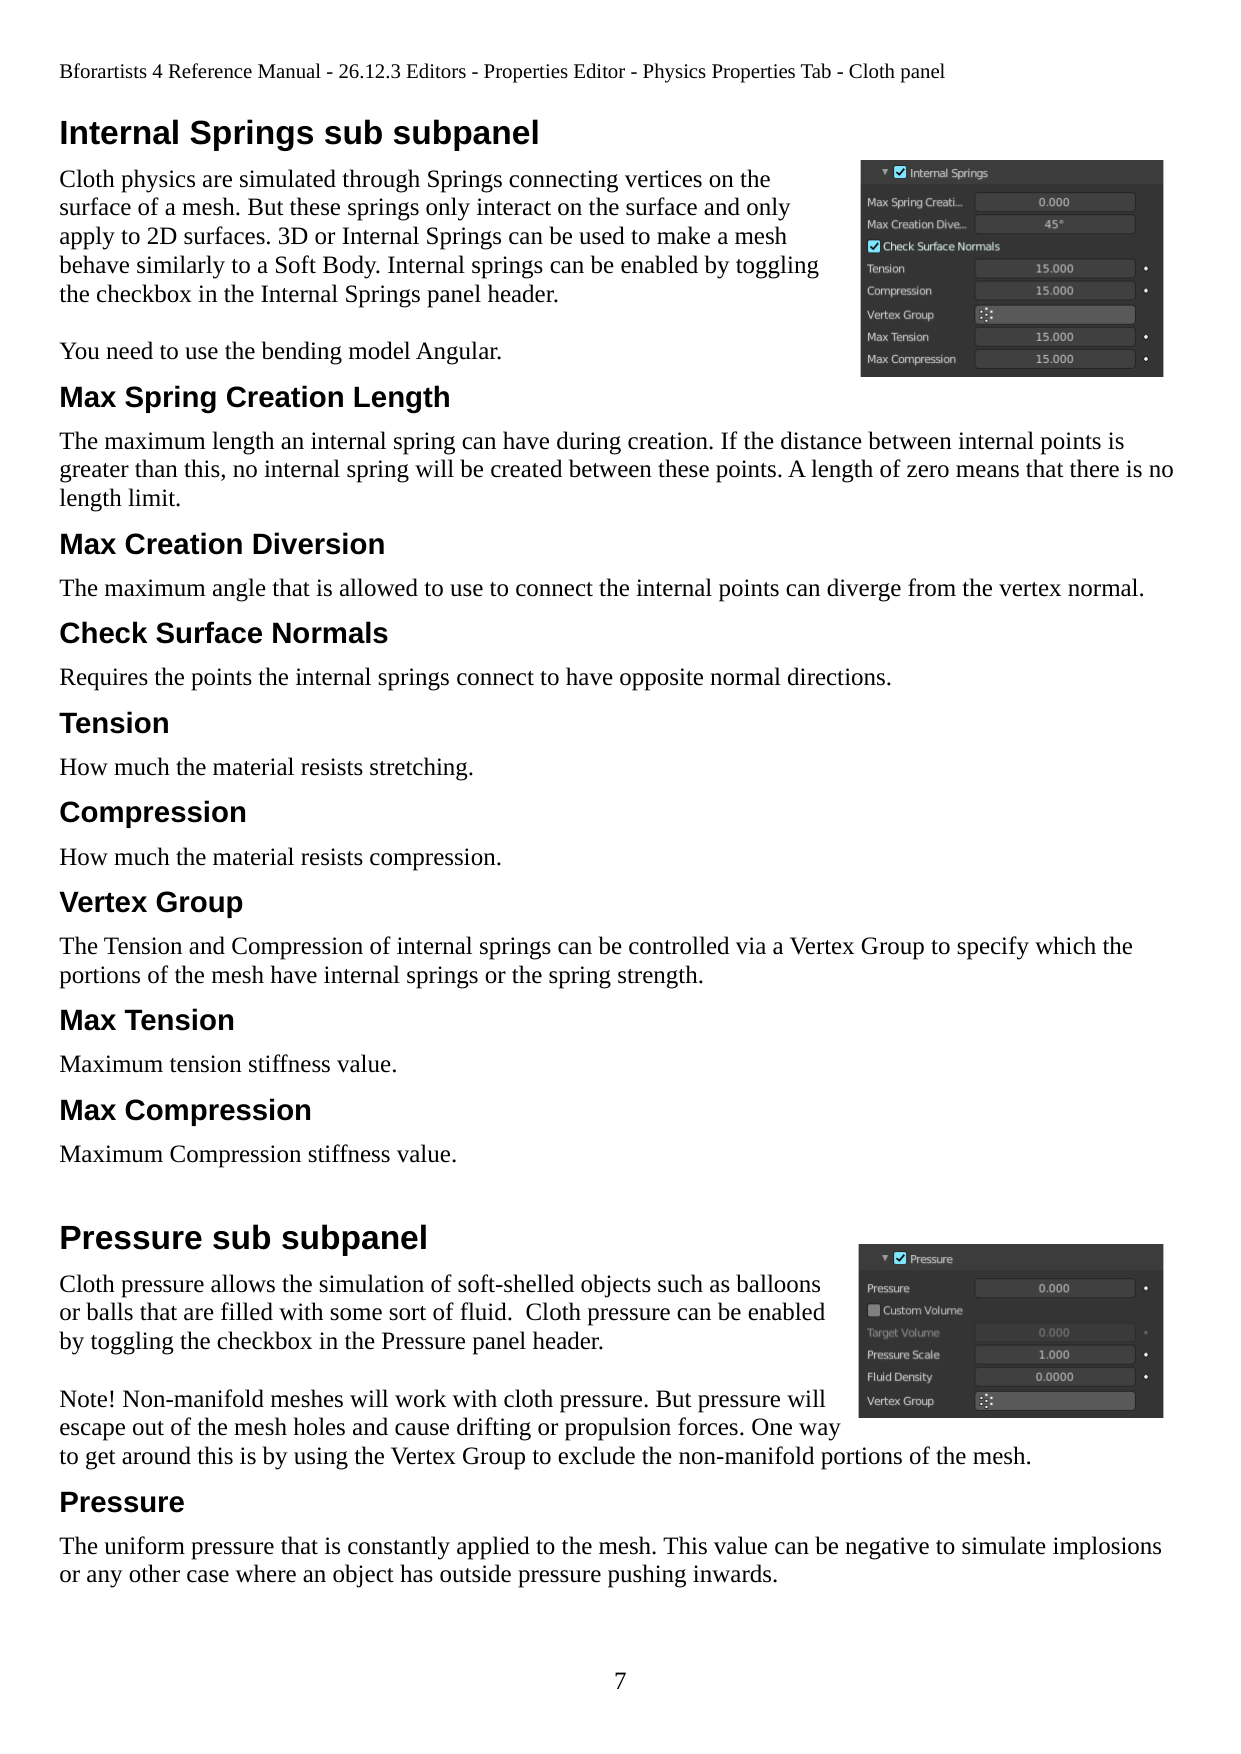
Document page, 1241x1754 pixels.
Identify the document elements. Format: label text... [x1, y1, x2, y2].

text Note! Non-manifold meshes will work with cloth pressure. But pressure will escape out of the mesh holes and cause drifting or propulsion forces. One way to get around this is by using the Vertex Group to exclude the non-manifold portions of the mesh. [59, 1384, 1181, 1470]
text The Tension and Compression of internal springs can be controlled via a Vertex Group to specify which the portions of the mesh have internal springs or the spring strength. [59, 931, 1181, 989]
text The maximum angle that is allowed to use to connect the internal points can diverge from the vertex normal. [59, 573, 1181, 602]
picture [860, 160, 1164, 377]
subtitle Max Compression [59, 1093, 1181, 1127]
text Requires the points the internal springs connect to have opposite normal directions. [59, 662, 1181, 691]
text Maximum tension stiffness value. [59, 1049, 1181, 1078]
subtitle Check Surface Normals [59, 616, 1181, 650]
picture [858, 1244, 1164, 1418]
text You need to use the bending model Angular. [59, 336, 860, 365]
text The maximum length an internal spring can have during creation. If the distance between internal points is greater than this, no internal spring will be created between these points. A length of zero means that there is no length limit. [59, 426, 1181, 512]
text How much the material resists compression. [59, 842, 1181, 870]
subtitle Max Tension [59, 1003, 1181, 1037]
subtitle Internal Springs sub subpanel [59, 113, 1181, 151]
subtitle Pressure [59, 1484, 1181, 1518]
subtitle Vertex Group [59, 885, 1181, 919]
subtitle Compression [59, 795, 1181, 829]
text Cloth pressure allows the simulation of soft-shelled objects such as balloons or balls that are filled with some sort of fluid. Cloth pressure can be enabled by toggling the checkbox in the Pressure panel header. [59, 1269, 858, 1355]
text The uniform pressure that is constantly applied to the mesh. This value can be negative to simulate implosions or any other case where an object has outside pressure pushing inwards. [59, 1531, 1181, 1588]
subtitle Max Spring Creation Length [59, 379, 1181, 413]
text Cloth physics are simulated through Springs connecting vertices on the surface of a mesh. But these springs only interact on the surface and only apply to 2D surfaces. 3D or Internal Springs can be used to make a mesh behave similarly to a Soft Body. Internal springs can be enabled by toggling the checkbox in the Internal Springs panel header. [59, 164, 860, 307]
text Maximum Compression stiffness value. [59, 1139, 1181, 1168]
subtitle Pressure sub subpanel [59, 1217, 1181, 1256]
subtitle Max Creation Diversion [59, 527, 1181, 560]
subtitle Tension [59, 706, 1181, 739]
text How much the material resists stretching. [59, 752, 1181, 781]
